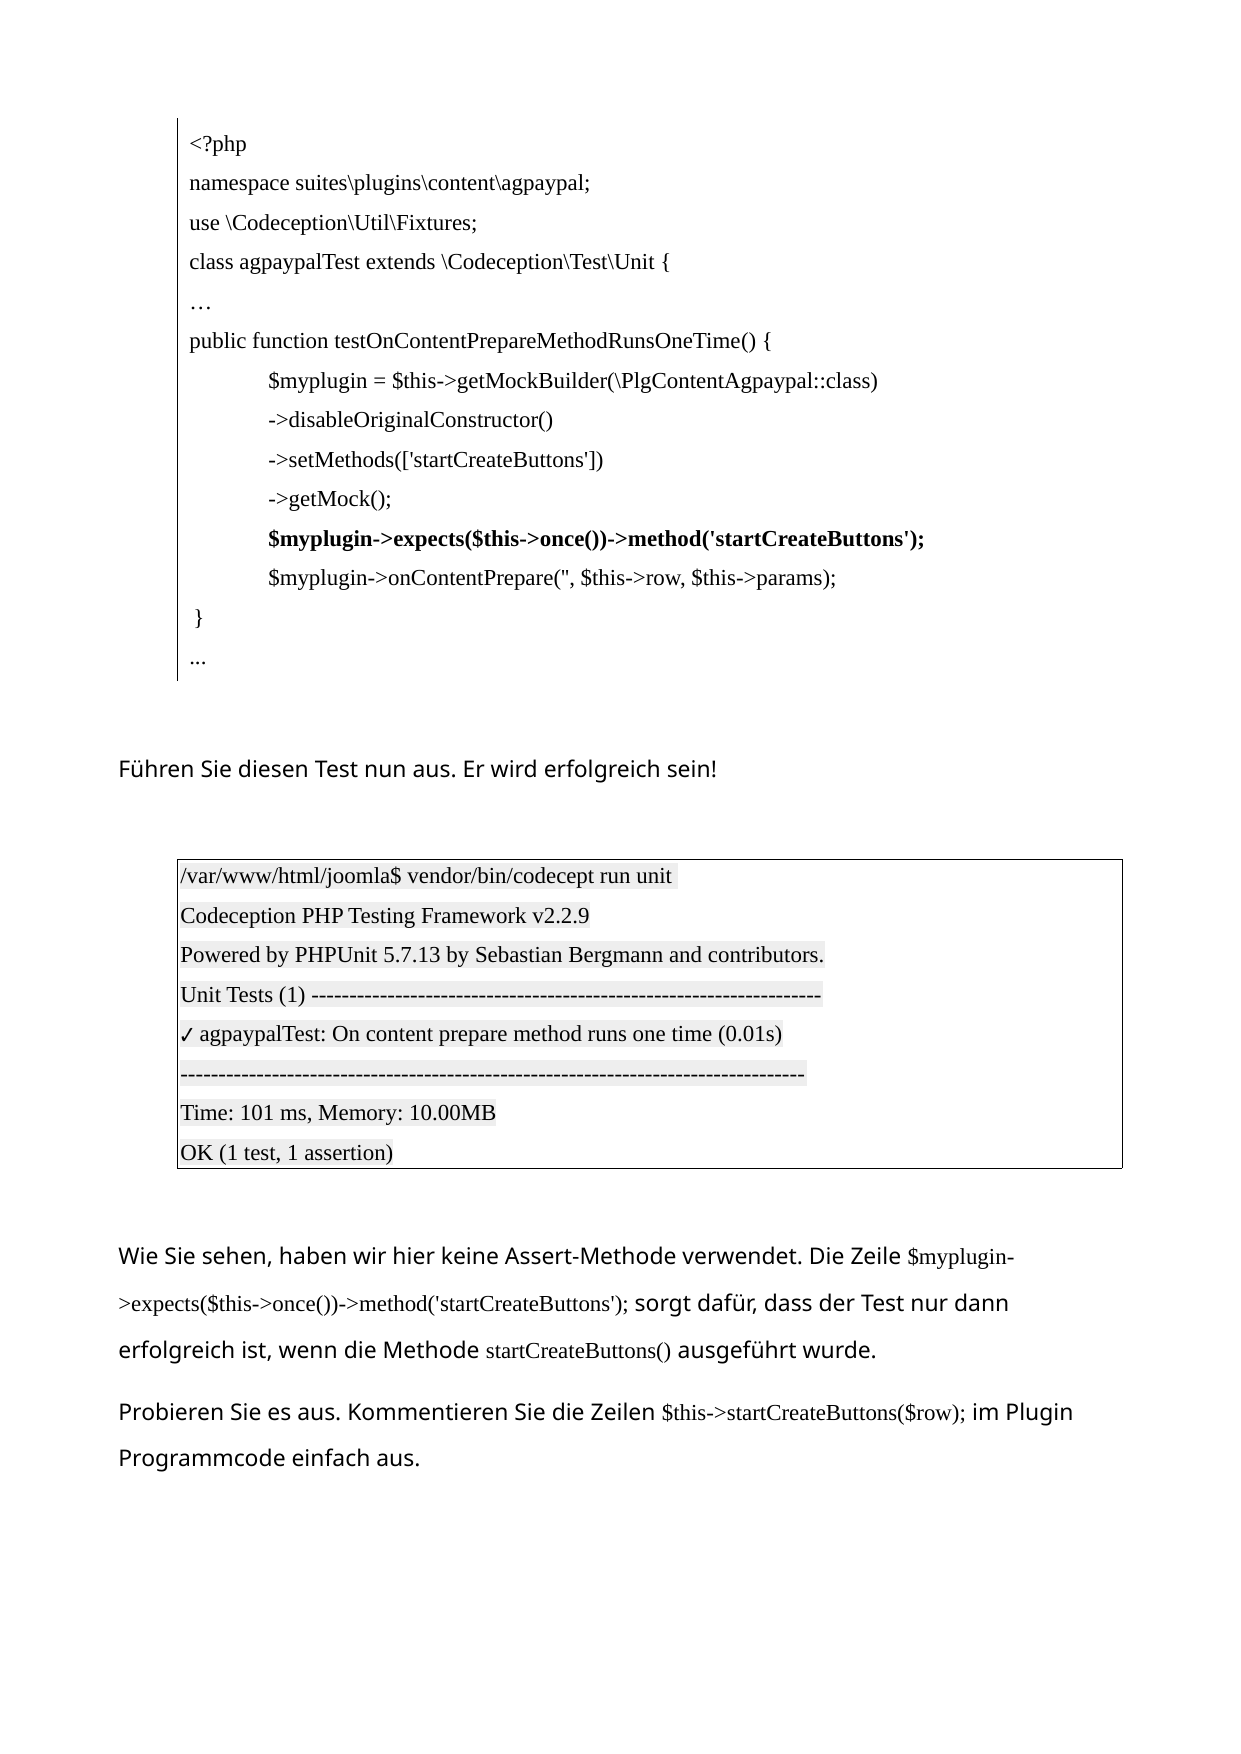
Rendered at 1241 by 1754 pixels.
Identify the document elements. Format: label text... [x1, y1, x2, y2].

text /var/www/html/joomla$ vendor/bin/codecept run unit Codeception PHP Testing Framework v2.2.9 Powered by PHPUnit 5.7.13 by Sebastian Bergmann and contributors. Unit Tests (1) ------------------------------------------------------------------- ✔ agpaypalTest: On content prepare method runs one time (0.01s) ---------------------------------------------------------------------------------- Time: 101 ms, Memory: 10.00MB OK (1 test, 1 assertion) [178, 860, 1122, 1168]
text Probieren Sie es aus. Kommentieren Sie die Zeilen $this->startCreateButtons($row); im Plugin Programmcode einfach aus. [118, 1396, 1122, 1474]
text Führen Sie diesen Test nun aus. Er wird erfolgreich sein! [118, 753, 1122, 785]
text Wie Sie sehen, haben wir hier keine Assert-Methode verwendet. Die Zeile $myplugin->expects($this->once())->method('startCreateButtons'); sorgt dafür, dass der Test nur dann erfolgreich ist, wenn die Methode startCreateButtons() ausgeführt wurde. [118, 1240, 1122, 1365]
text <?php namespace suites\plugins\content\agpaypal; use \Codeception\Util\Fixtures; class agpaypalTest extends \Codeception\Test\Unit { … public function testOnContentPrepareMethodRunsOneTime() { $myplugin = $this->getMockBuilder(\PlgContentAgpaypal::class) ->disableOriginalConstructor() ->setMethods(['startCreateButtons']) ->getMock(); $myplugin->expects($this->once())->method('startCreateButtons'); $myplugin->onContentPrepare('', $this->row, $this->params); } ... [178, 118, 1122, 681]
